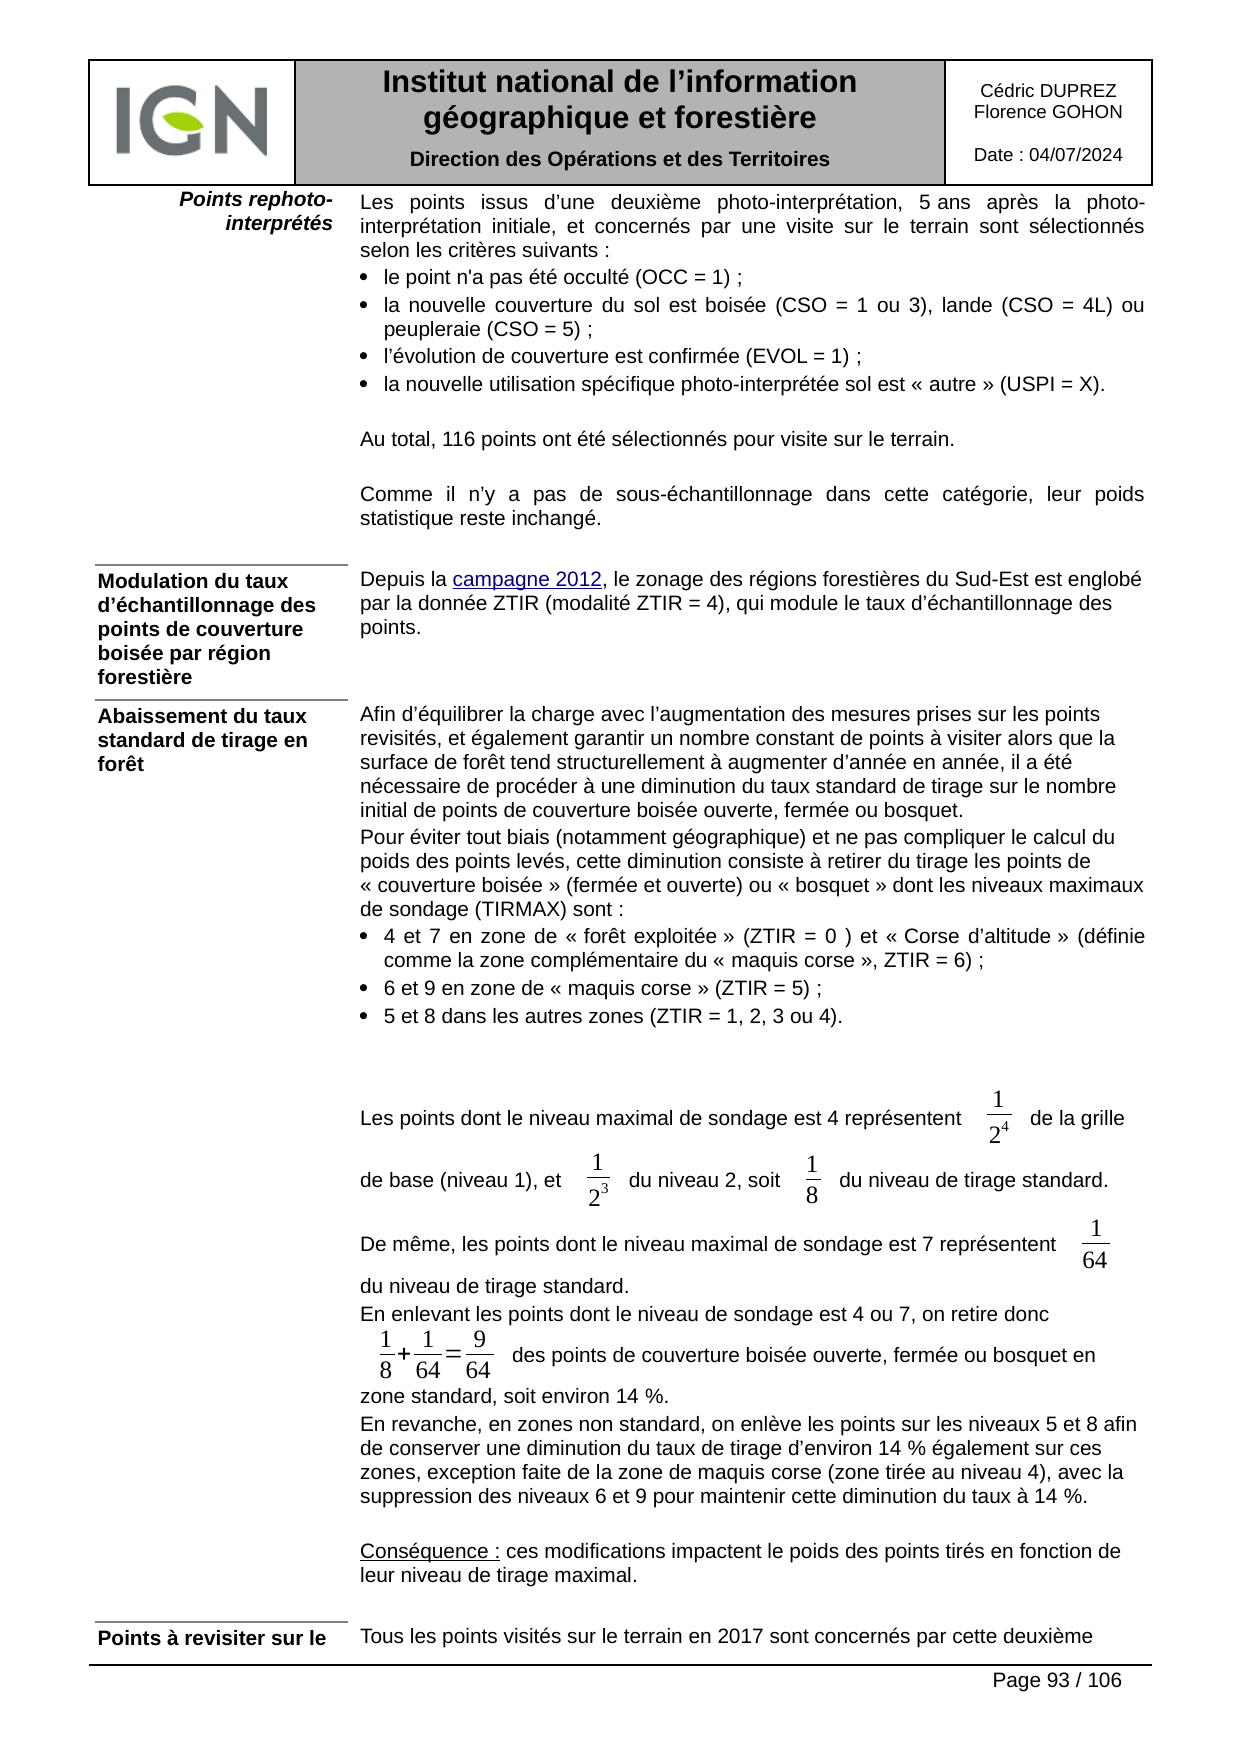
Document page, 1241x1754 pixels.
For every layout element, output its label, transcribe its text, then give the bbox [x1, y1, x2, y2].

table_cell Tous les points visités sur le terrain en 2017 sont concernés par cette deuxième [354, 1620, 1152, 1659]
picture [91, 62, 293, 180]
table_cell Afin d’équilibrer la charge avec l’augmentation des mesures prises sur les points revisités, et également garantir un nombre constant de points à visiter alors que la surface de forêt tend structurellement à augmenter d’année en année, il a été nécessaire de procéder à une diminution du taux standard de tirage sur le nombre initial de points de couverture boisée ouverte, fermée ou bosquet. Pour éviter tout biais (notamment géographique) et ne pas compliquer le calcul du poids des points levés, cette diminution consiste à retirer du tirage les points de « couverture boisée » (fermée et ouverte) ou « bosquet » dont les niveaux maximaux de sondage (TIRMAX) sont : 4 et 7 en zone de « forêt exploitée » (ZTIR = 0 ) et « Corse d’altitude » (définie comme la zone complémentaire du « maquis corse », ZTIR = 6) ; 6 et 9 en zone de « maquis corse » (ZTIR = 5) ; 5 et 8 dans les autres zones (ZTIR = 1, 2, 3 ou 4). Les points dont le niveau maximal de sondage est 4 représentent de la grille de base (niveau 1), et du niveau 2, soit du niveau de tirage standard. De même, les points dont le niveau maximal de sondage est 7 représentent du niveau de tirage standard. En enlevant les points dont le niveau de sondage est 4 ou 7, on retire donc des points de couverture boisée ouverte, fermée ou bosquet en zone standard, soit environ 14 %. En revanche, en zones non standard, on enlève les points sur les niveaux 5 et 8 afin de conserver une diminution du taux de tirage d’environ 14 % également sur ces zones, exception faite de la zone de maquis corse (zone tirée au niveau 4), avec la suppression des niveaux 6 et 9 pour maintenir cette diminution du taux à 14 %. Conséquence : ces modifications impactent le poids des points tirés en fonction de leur niveau de tirage maximal. [354, 698, 1152, 1620]
table_cell Abaissement du taux standard de tirage en forêt [89, 698, 354, 1620]
table_cell Points rephoto-interprétés [89, 186, 354, 563]
table_cell Modulation du taux d’échantillonnage des points de couverture boisée par région forestière [89, 563, 354, 698]
table_cell Points à revisiter sur le [89, 1620, 354, 1659]
table_cell Depuis la campagne 2012, le zonage des régions forestières du Sud-Est est englobé par la donnée ZTIR (modalité ZTIR = 4), qui module le taux d’échantillonnage des points. [354, 563, 1152, 698]
table_cell Les points issus d’une deuxième photo-interprétation, 5 ans après la photo-interprétation initiale, et concernés par une visite sur le terrain sont sélectionnés selon les critères suivants : le point n'a pas été occulté (OCC = 1) ; la nouvelle couverture du sol est boisée (CSO = 1 ou 3), lande (CSO = 4L) ou peupleraie (CSO = 5) ; l’évolution de couverture est confirmée (EVOL = 1) ; la nouvelle utilisation spécifique photo-interprétée sol est « autre » (USPI = X). Au total, 116 points ont été sélectionnés pour visite sur le terrain. Comme il n’y a pas de sous-échantillonnage dans cette catégorie, leur poids statistique reste inchangé. [354, 186, 1152, 563]
